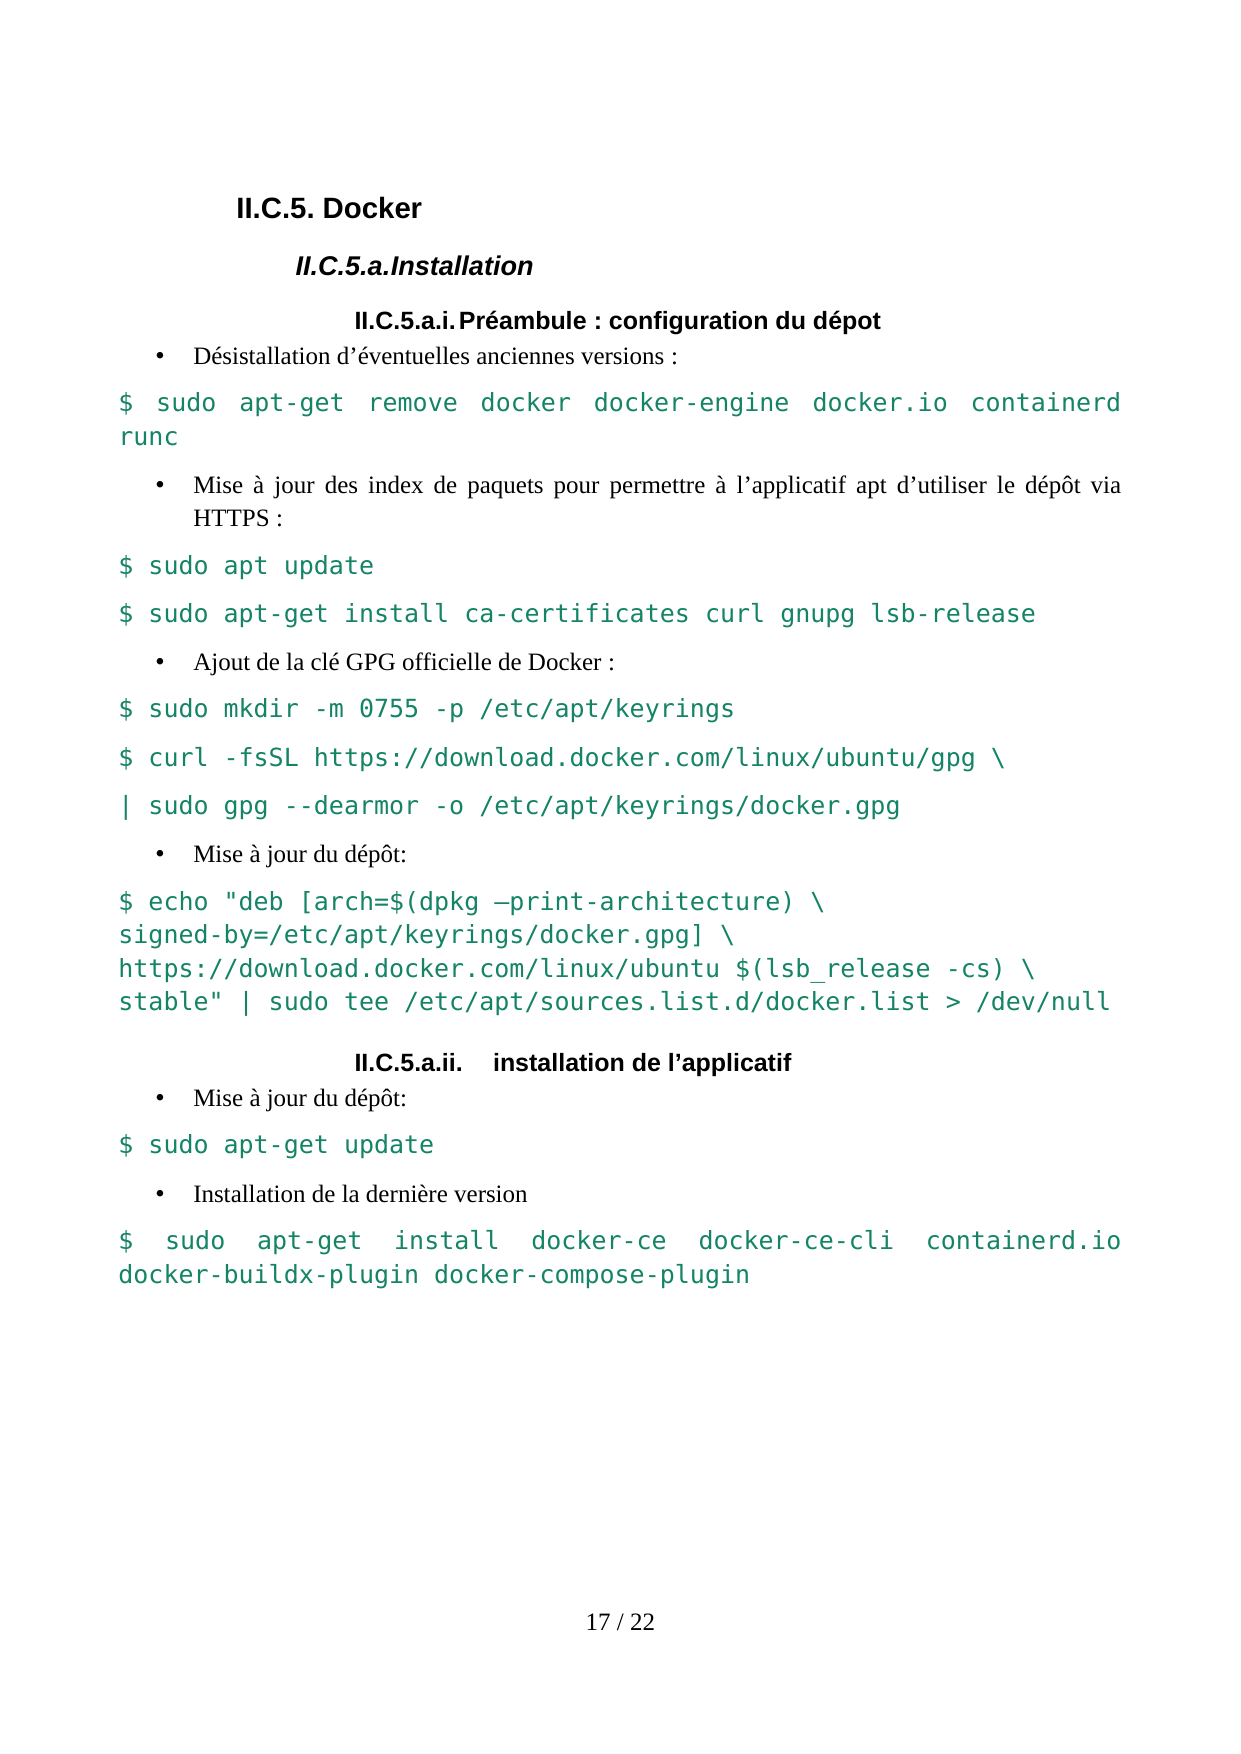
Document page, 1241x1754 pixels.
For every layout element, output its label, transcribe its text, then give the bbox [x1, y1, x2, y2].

text $ sudo apt-get update [118, 1131, 1122, 1160]
text $ sudo apt-get install ca-certificates curl gnupg lsb-release [118, 599, 1122, 628]
text | sudo gpg --dearmor -o /etc/apt/keyrings/docker.gpg [118, 791, 1122, 820]
text $ echo "deb [arch=$(dpkg –print-architecture) \ signed-by=/etc/apt/keyrings/docker.gpg] \ https://download.docker.com/linux/ubuntu $(lsb_release -cs) \ stable" | sudo tee /etc/apt/sources.list.d/docker.list > /dev/null [118, 887, 1122, 1016]
list Mise à jour du dépôt: [156, 1083, 1122, 1112]
list Mise à jour des index de paquets pour permettre à l’applicatif apt d’utiliser le dépôt via HTTPS : [156, 470, 1122, 532]
list Ajout de la clé GPG officielle de Docker : [156, 647, 1122, 676]
subtitle Docker [118, 191, 1122, 225]
list Mise à jour du dépôt: [156, 839, 1122, 868]
subtitle Installation [118, 250, 1122, 281]
list Installation de la dernière version [156, 1179, 1122, 1207]
text $ sudo apt update [118, 551, 1122, 580]
list Désistallation d’éventuelles anciennes versions : [156, 341, 1122, 370]
text $ curl -fsSL https://download.docker.com/linux/ubuntu/gpg \ [118, 743, 1122, 772]
text $ sudo apt-get install docker-ce docker-ce-cli containerd.io docker-buildx-plugin docker-compose-plugin [118, 1226, 1122, 1289]
subtitle Préambule : configuration du dépot [118, 306, 1122, 335]
subtitle installation de l’applicatif [118, 1048, 1122, 1077]
text $ sudo apt-get remove docker docker-engine docker.io containerd runc [118, 388, 1122, 451]
text $ sudo mkdir -m 0755 -p /etc/apt/keyrings [118, 695, 1122, 724]
